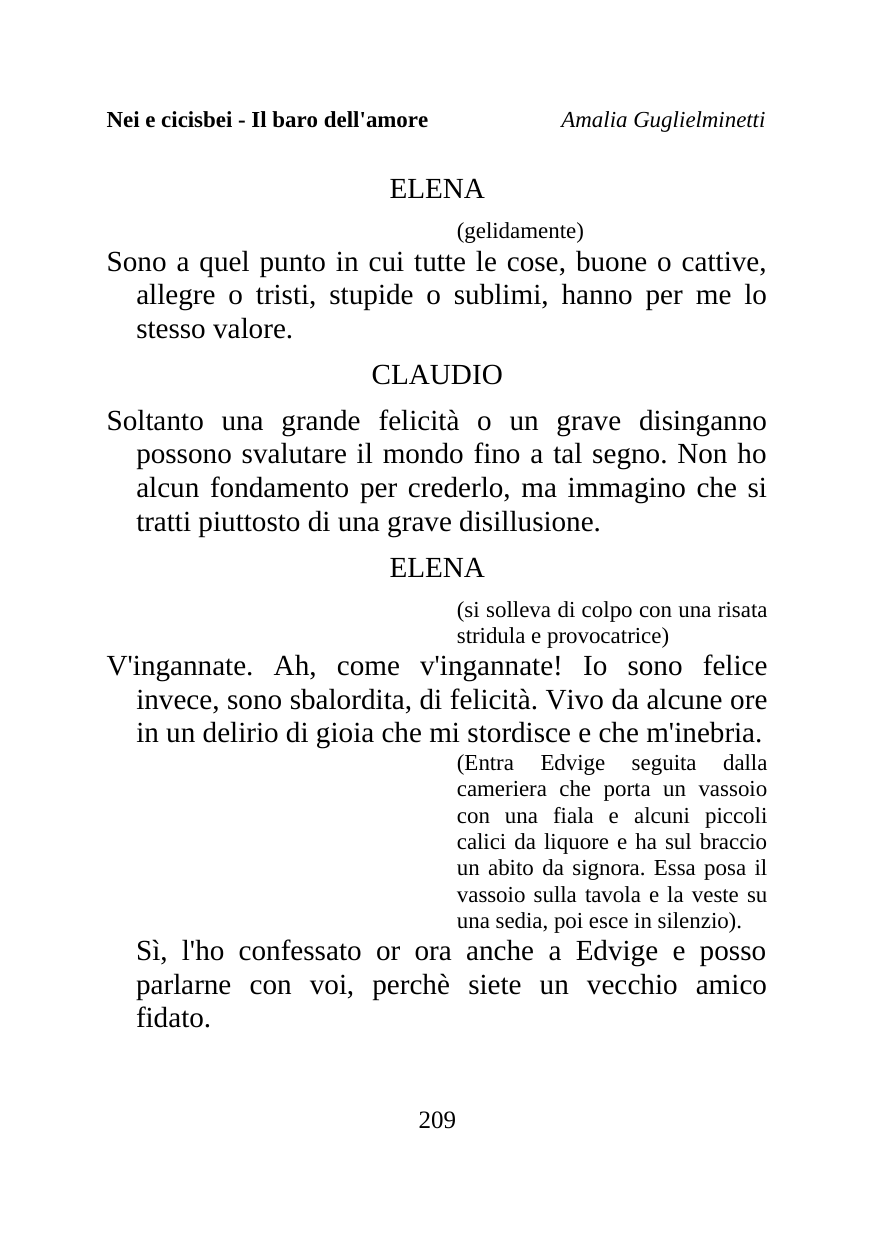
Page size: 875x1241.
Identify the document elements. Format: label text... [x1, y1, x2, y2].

text (Entra Edvige seguita dalla cameriera che porta un vassoio con una fiala e alcuni piccoli calici da liquore e ha sul braccio un abito da signora. Essa posa il vassoio sulla tavola e la veste su una sedia, poi esce in silenzio). [457, 749, 768, 933]
text Sono a quel punto in cui tutte le cose, buone o cattive, allegre o tristi, stupide o sublimi, hanno per me lo stesso valore. [106, 244, 768, 344]
text Soltanto una grande felicità o un grave disinganno possono svalutare il mondo fino a tal segno. Non ho alcun fondamento per crederlo, ma immagino che si tratti piuttosto di una grave disillusione. [106, 403, 768, 537]
text ELENA [106, 171, 768, 205]
text (gelidamente) [457, 217, 768, 244]
text V'ingannate. Ah, come v'ingannate! Io sono felice invece, sono sbalordita, di felicità. Vivo da alcune ore in un delirio di gioia che mi stordisce e che m'inebria. [106, 648, 768, 749]
text (si solleva di colpo con una risata stridula e provocatrice) [457, 596, 768, 648]
text Sì, l'ho confessato or ora anche a Edvige e posso parlarne con voi, perchè siete un vecchio amico fidato. [136, 933, 768, 1034]
text ELENA [106, 550, 768, 583]
text CLAUDIO [106, 357, 768, 391]
